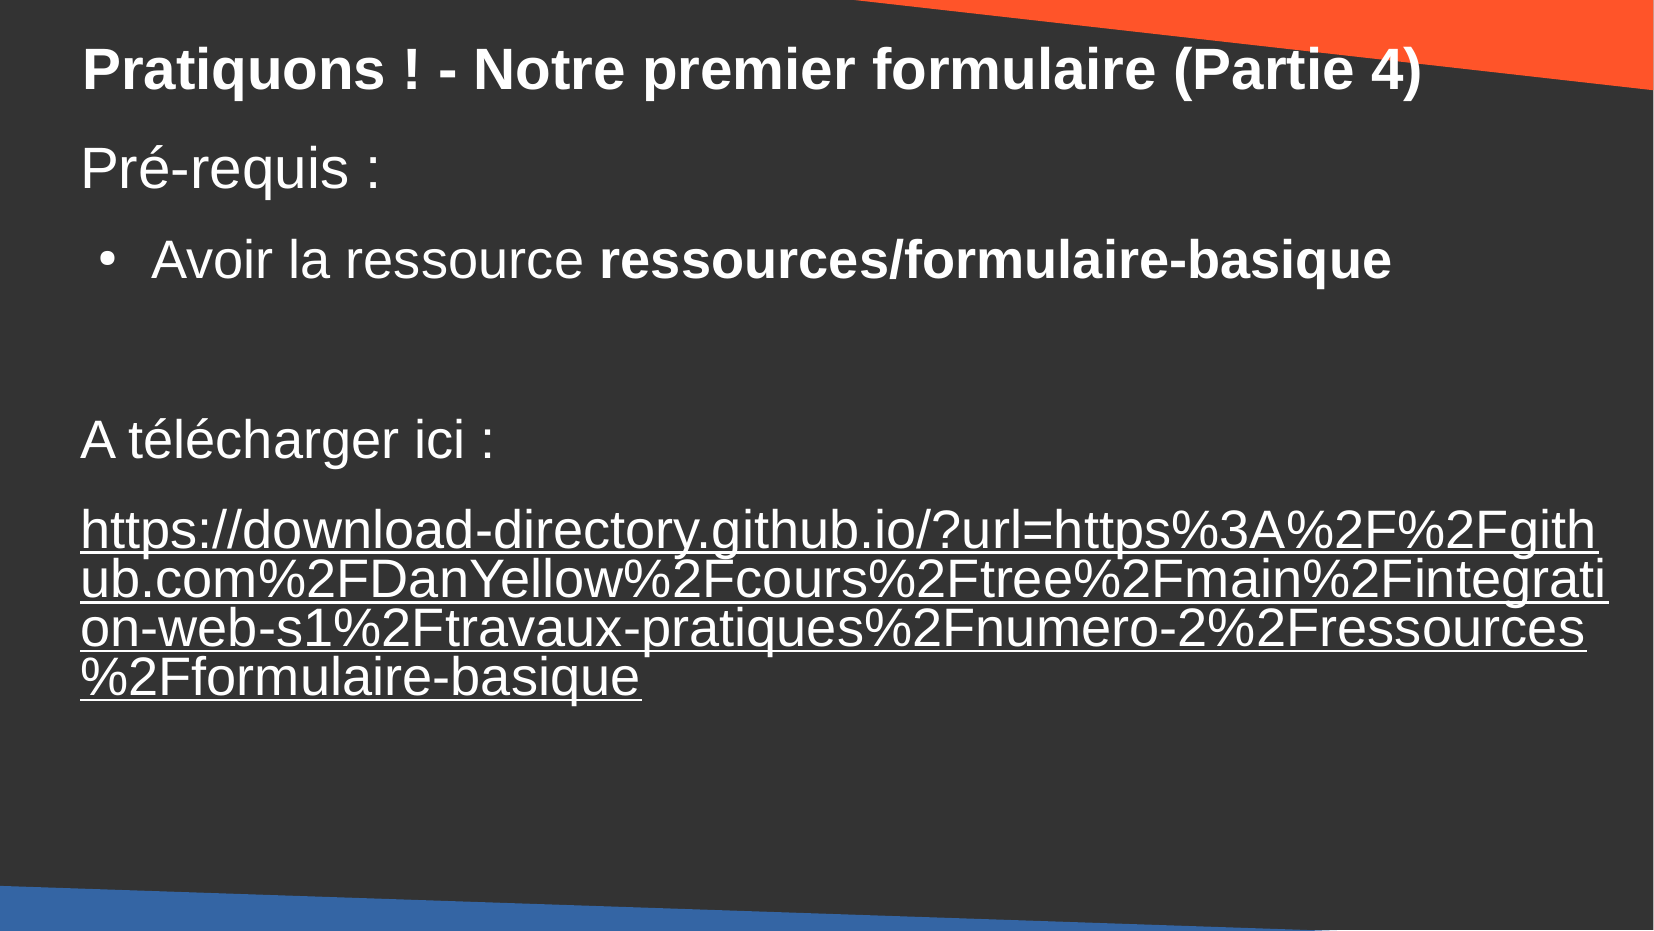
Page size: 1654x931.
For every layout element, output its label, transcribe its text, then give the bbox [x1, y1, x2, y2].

list Pré-requis : Avoir la ressource ressources/formulaire-basique A télécharger ici : https://download-directory.github.io/?url=https%3A%2F%2Fgithub.com%2FDanYellow%2Fcours%2Ftree%2Fmain%2Fintegration-web-s1%2Ftravaux-pratiques%2Fnumero-2%2Fressources%2Fformulaire-basique [80, 135, 1620, 721]
text_box [0, 885, 1337, 931]
title Pratiquons ! - Notre premier formulaire (Partie 4) [82, 37, 1571, 114]
text_box [854, 0, 1654, 91]
